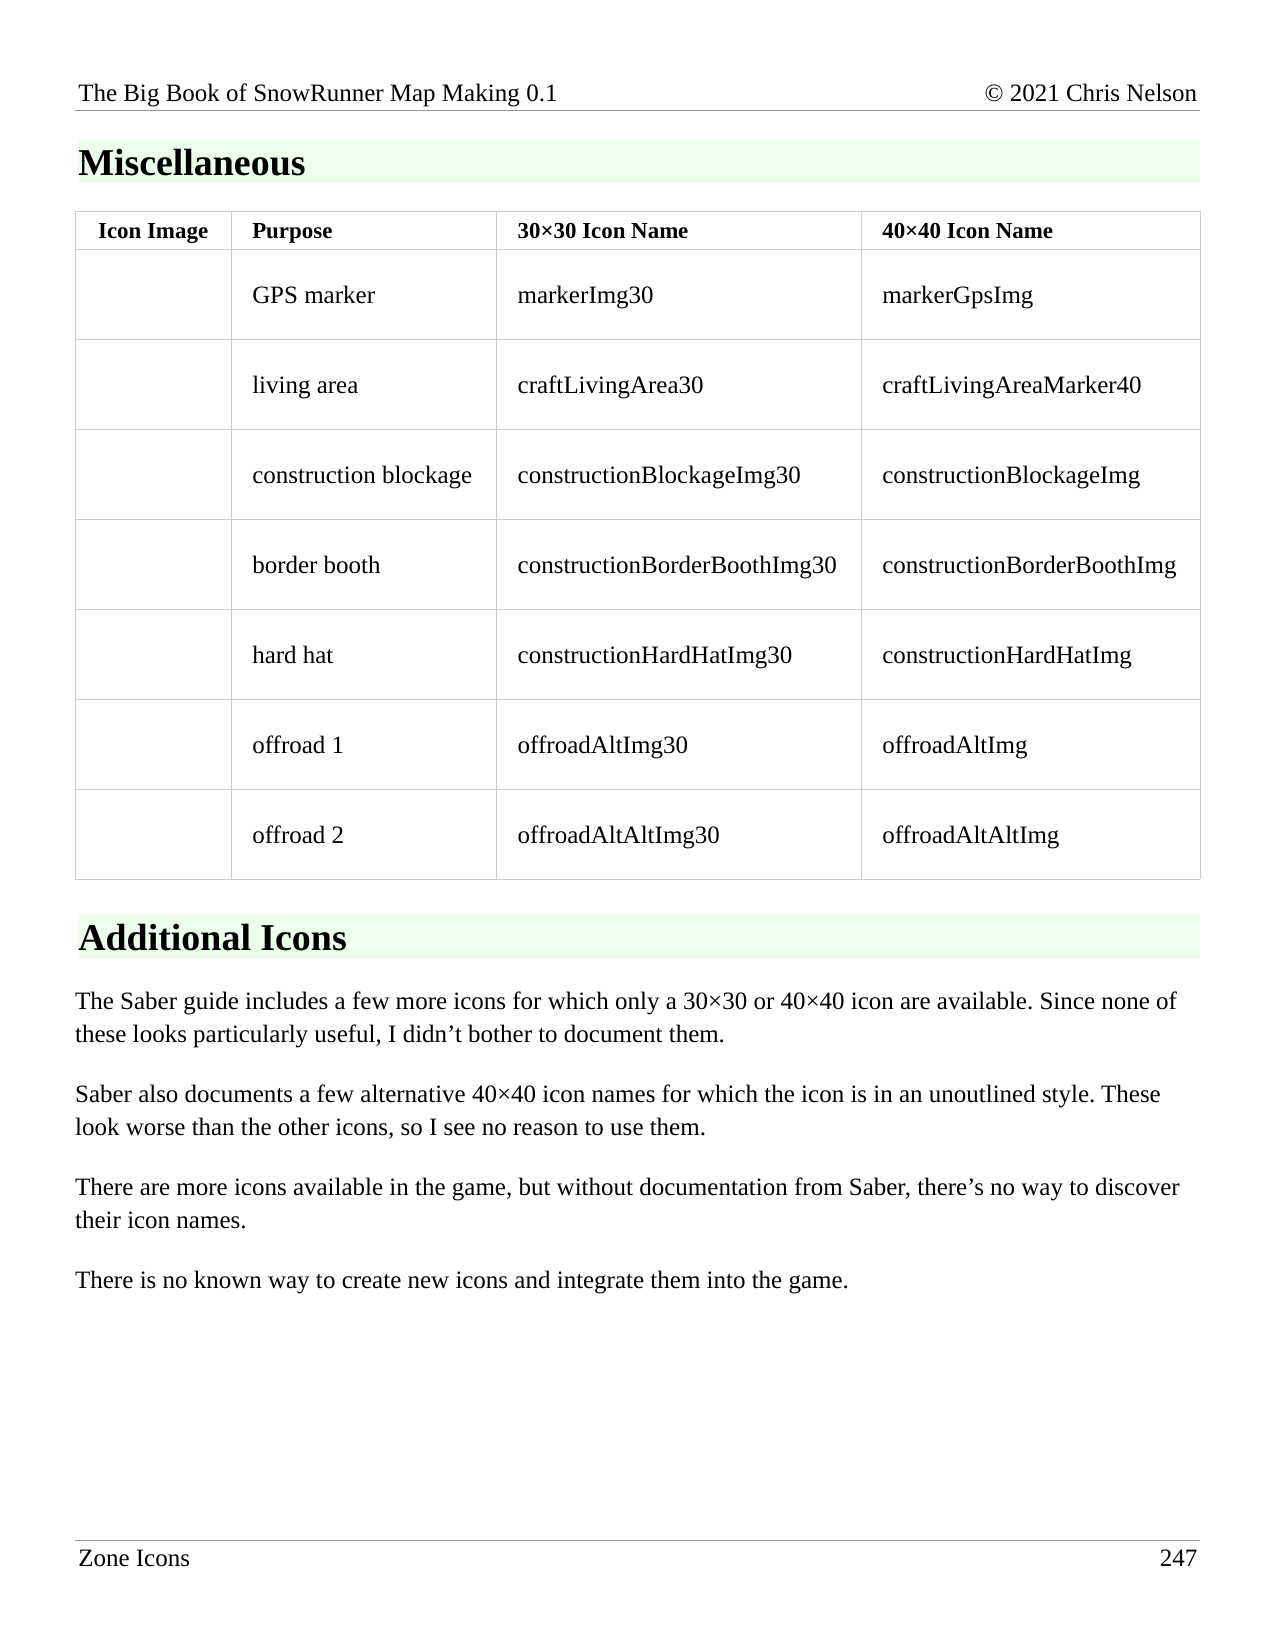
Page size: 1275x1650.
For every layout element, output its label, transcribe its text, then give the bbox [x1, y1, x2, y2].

table_header Purpose [232, 212, 496, 249]
table_cell offroadAltImg [862, 700, 1200, 789]
text Saber also documents a few alternative 40×40 icon names for which the icon is in an unoutlined style. These look worse than the other icons, so I see no reason to use them. [75, 1079, 1200, 1141]
table_cell constructionHardHatImg30 [497, 610, 861, 699]
table_header 40×40 Icon Name [862, 212, 1200, 249]
table_cell craftLivingAreaMarker40 [862, 340, 1200, 429]
table_cell offroad 1 [232, 700, 496, 789]
table_cell offroadAltImg30 [497, 700, 861, 789]
table_cell construction blockage [232, 430, 496, 519]
subtitle Additional Icons [78, 915, 1200, 959]
table_cell border booth [232, 520, 496, 609]
table_cell [76, 340, 231, 429]
table_cell [76, 790, 231, 879]
table_cell constructionBlockageImg [862, 430, 1200, 519]
table_cell offroad 2 [232, 790, 496, 879]
table_header 30×30 Icon Name [497, 212, 861, 249]
table_cell [76, 700, 231, 789]
text There are more icons available in the game, but without documentation from Saber, there’s no way to discover their icon names. [75, 1172, 1200, 1234]
table_cell offroadAltAltImg [862, 790, 1200, 879]
table_header Icon Image [76, 212, 231, 249]
table_cell constructionBorderBoothImg30 [497, 520, 861, 609]
table_cell craftLivingArea30 [497, 340, 861, 429]
table_cell [76, 250, 231, 339]
text The Saber guide includes a few more icons for which only a 30×30 or 40×40 icon are available. Since none of these looks particularly useful, I didn’t bother to document them. [75, 986, 1200, 1048]
table_cell constructionBorderBoothImg [862, 520, 1200, 609]
table_cell GPS marker [232, 250, 496, 339]
table_cell constructionBlockageImg30 [497, 430, 861, 519]
table_cell [76, 430, 231, 519]
table_cell markerGpsImg [862, 250, 1200, 339]
subtitle Miscellaneous [78, 140, 1200, 183]
text There is no known way to create new icons and integrate them into the game. [75, 1265, 1200, 1294]
table_cell hard hat [232, 610, 496, 699]
table_cell living area [232, 340, 496, 429]
table_cell constructionHardHatImg [862, 610, 1200, 699]
table_cell offroadAltAltImg30 [497, 790, 861, 879]
table_cell markerImg30 [497, 250, 861, 339]
table_cell [76, 520, 231, 609]
table_cell [76, 610, 231, 699]
